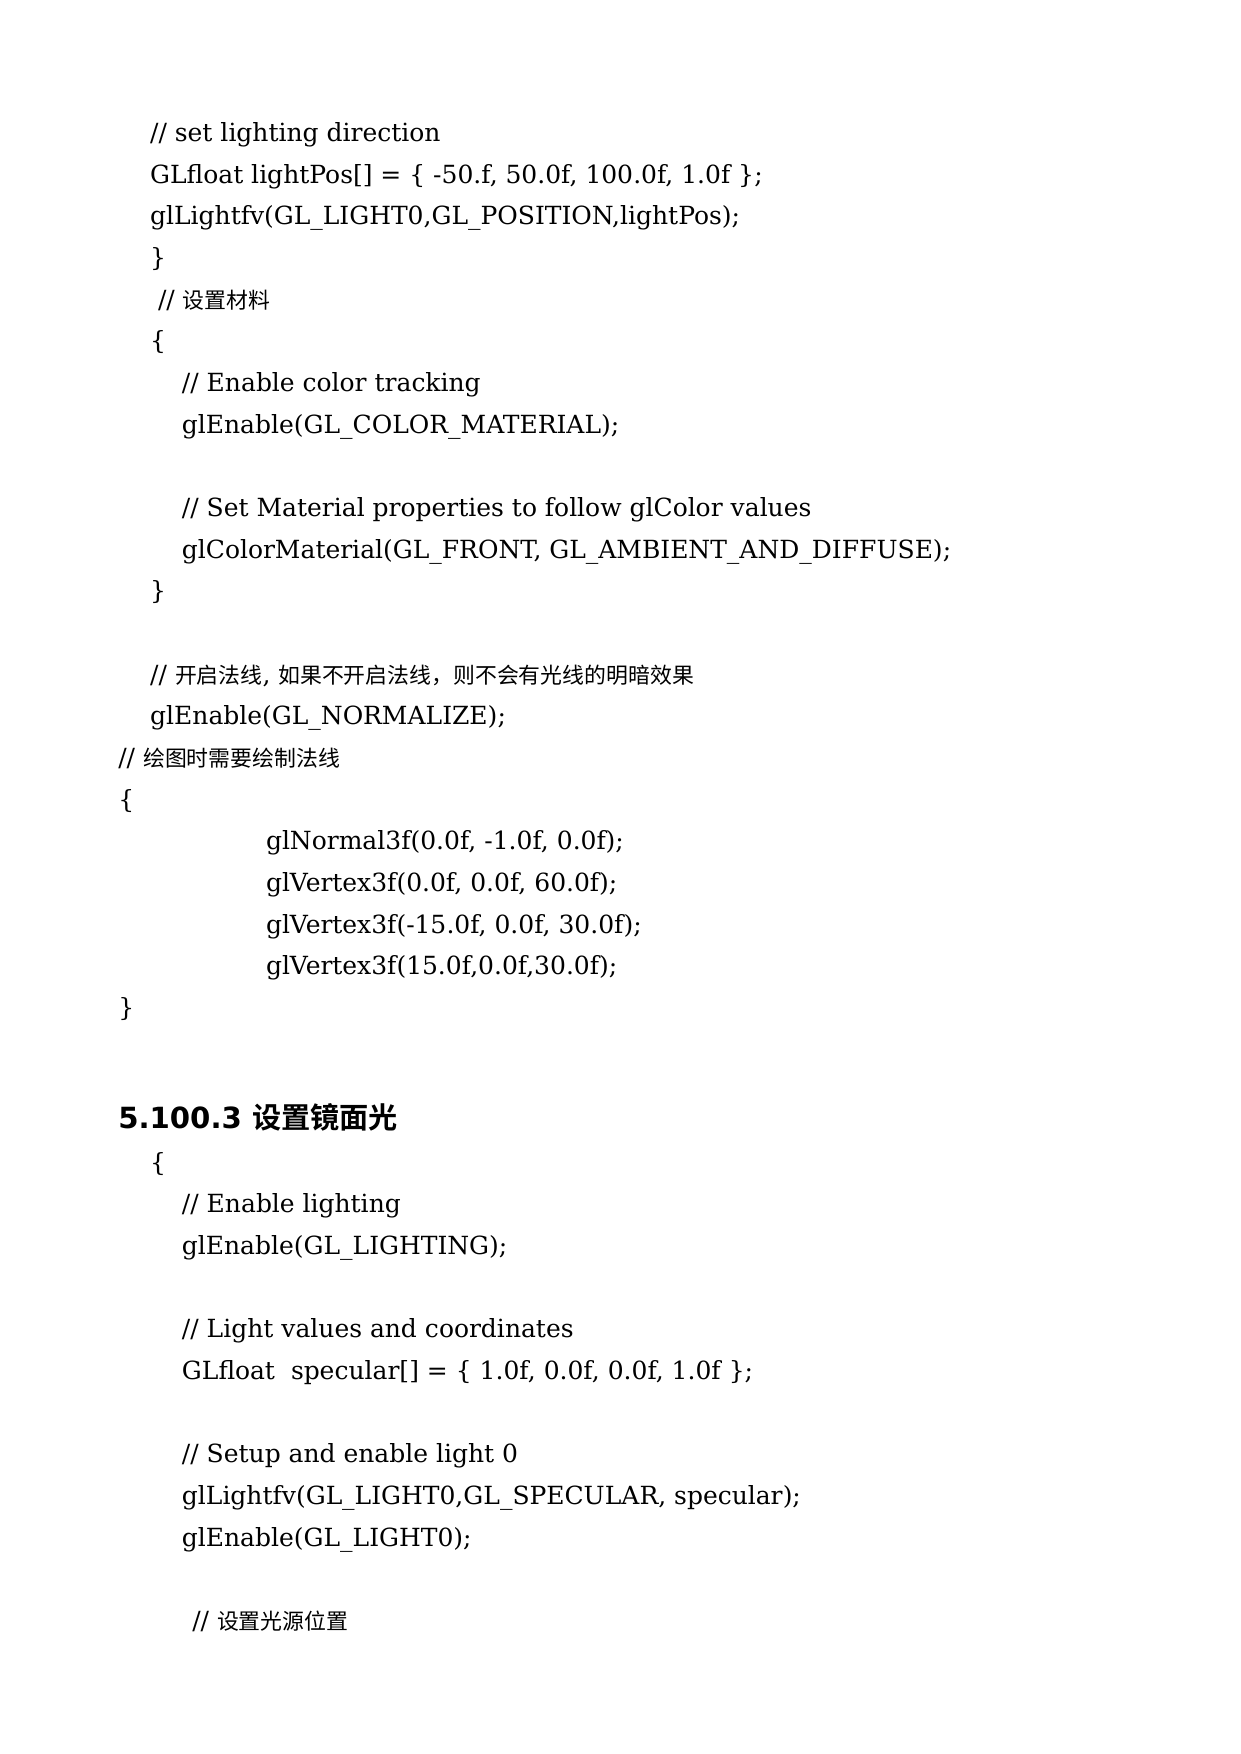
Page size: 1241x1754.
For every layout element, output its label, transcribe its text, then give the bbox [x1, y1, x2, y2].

text glLightfv(GL_LIGHT0,GL_SPECULAR, specular); [118, 1481, 1122, 1510]
text glLightfv(GL_LIGHT0,GL_POSITION,lightPos); [118, 201, 1122, 231]
text GLfloat lightPos[] = { -50.f, 50.0f, 100.0f, 1.0f }; [118, 160, 1122, 189]
text glColorMaterial(GL_FRONT, GL_AMBIENT_AND_DIFFUSE); [118, 535, 1122, 564]
text glEnable(GL_COLOR_MATERIAL); [118, 410, 1122, 439]
text } [118, 576, 1122, 606]
text // Enable lighting [118, 1189, 1122, 1219]
text { [118, 785, 1122, 814]
text glVertex3f(15.0f,0.0f,30.0f); [118, 951, 1122, 981]
text // Enable color tracking [118, 368, 1122, 397]
text // 开启法线, 如果不开启法线，则不会有光线的明暗效果 [118, 660, 1122, 689]
text // set lighting direction [118, 118, 1122, 147]
text { [118, 326, 1122, 356]
text // Set Material properties to follow glColor values [118, 493, 1122, 522]
text { [118, 1148, 1122, 1177]
subtitle 5.100.3 设置镜面光 [118, 1101, 1122, 1135]
text glVertex3f(-15.0f, 0.0f, 30.0f); [118, 910, 1122, 939]
text // Light values and coordinates [118, 1314, 1122, 1344]
text // 绘图时需要绘制法线 [118, 743, 1122, 772]
text glEnable(GL_NORMALIZE); [118, 701, 1122, 731]
text } [118, 243, 1122, 272]
text } [118, 993, 1122, 1022]
text // Setup and enable light 0 [118, 1439, 1122, 1469]
text glVertex3f(0.0f, 0.0f, 60.0f); [118, 868, 1122, 897]
text glEnable(GL_LIGHTING); [118, 1231, 1122, 1260]
text // 设置材料 [118, 285, 1122, 314]
text glNormal3f(0.0f, -1.0f, 0.0f); [118, 826, 1122, 856]
text GLfloat specular[] = { 1.0f, 0.0f, 0.0f, 1.0f }; [118, 1356, 1122, 1385]
text // 设置光源位置 [118, 1606, 1122, 1635]
text glEnable(GL_LIGHT0); [118, 1523, 1122, 1552]
